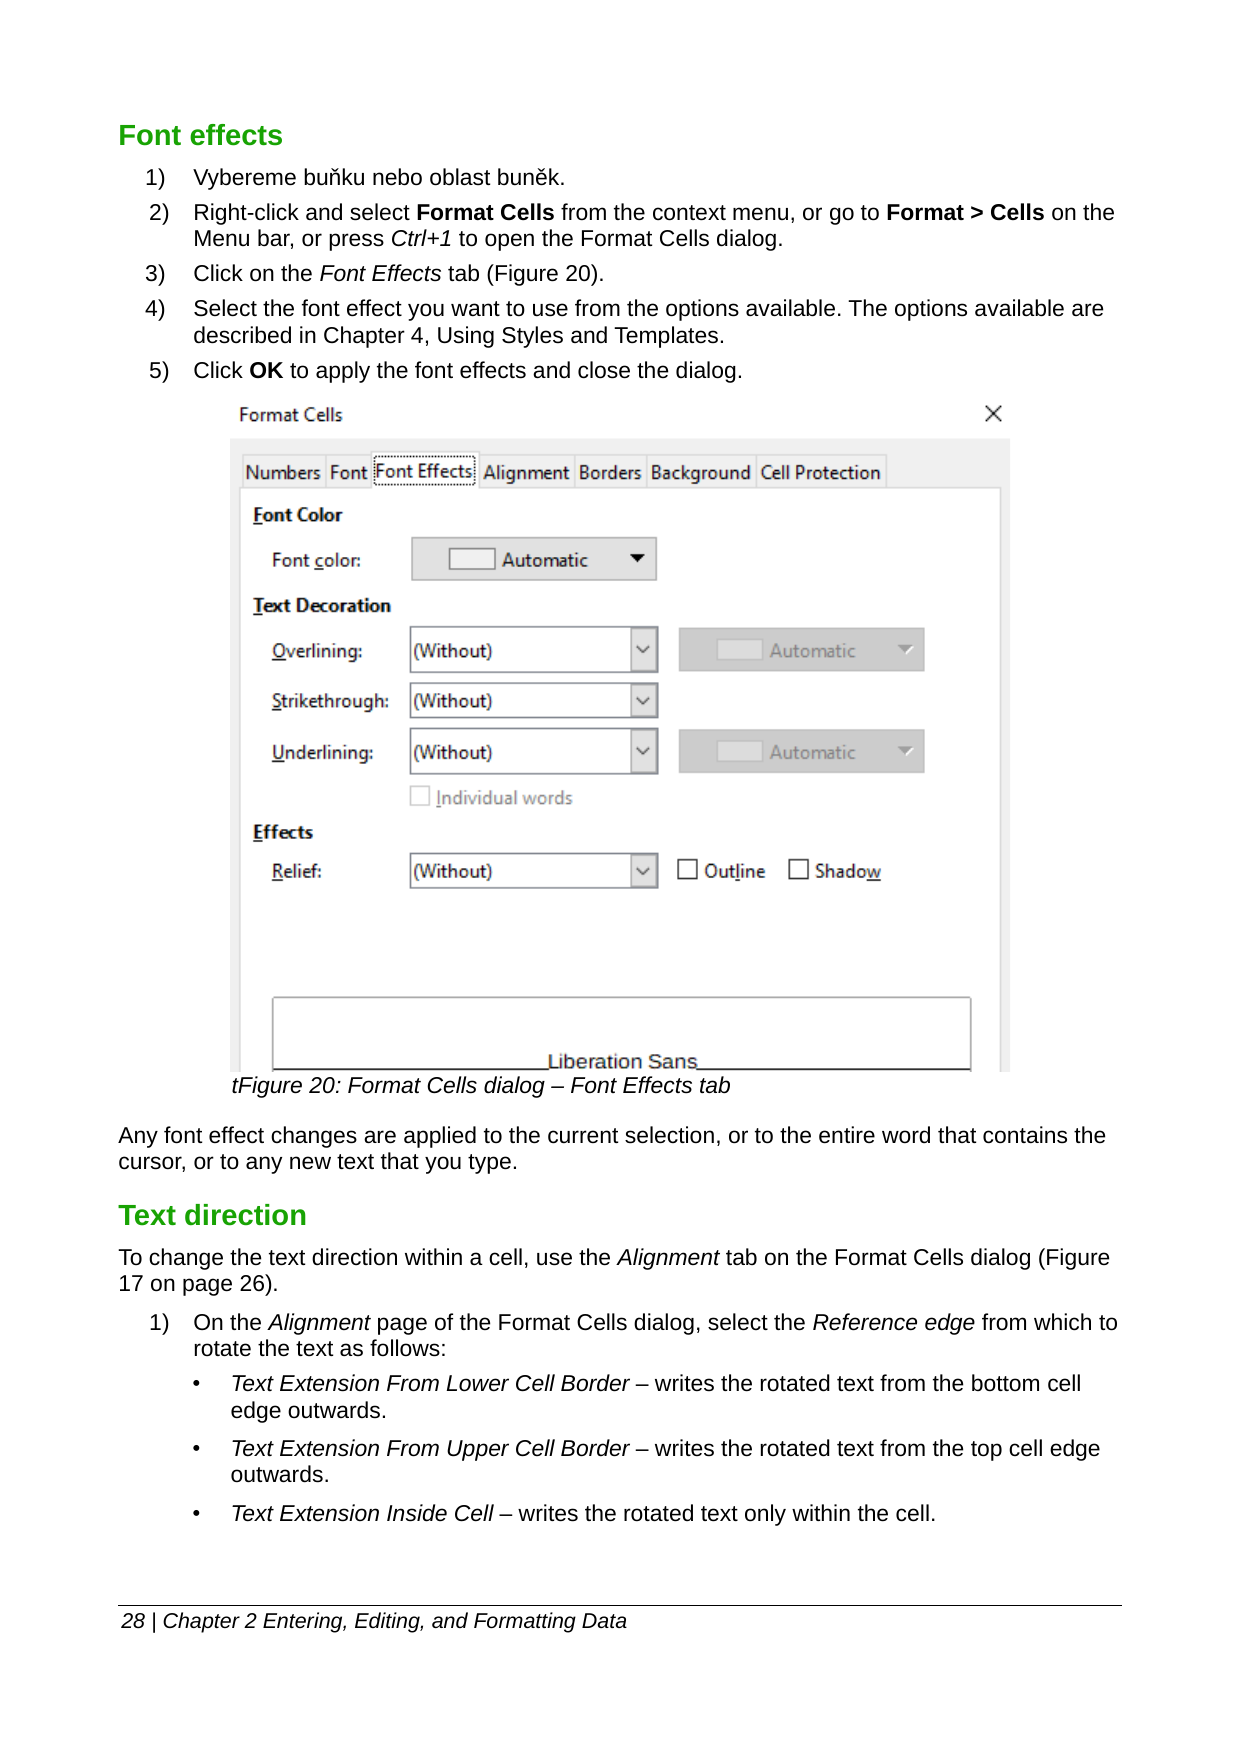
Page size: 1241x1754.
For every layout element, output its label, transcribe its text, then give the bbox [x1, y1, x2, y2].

list On the Alignment page of the Format Cells dialog, select the Reference edge from which to rotate the text as follows: [169, 1309, 1122, 1361]
list Vybereme buňku nebo oblast buněk. [165, 163, 1122, 190]
subtitle Text direction [118, 1198, 1122, 1232]
text tFigure 20: Format Cells dialog – Font Effects tab [231, 1072, 1009, 1098]
list Text Extension Inside Cell – writes the rotated text only within the cell. [192, 1499, 1122, 1526]
text To change the text direction within a cell, use the Alignment tab on the Format Cells dialog (Figure 17 on page 26). [118, 1243, 1122, 1296]
text Any font effect changes are applied to the current selection, or to the entire word that contains the cursor, or to any new text that you type. [118, 1122, 1122, 1174]
picture [230, 395, 1011, 1072]
list Click on the Font Effects tab (Figure 20). [165, 260, 1122, 287]
list Select the font effect you want to use from the options available. The options available are described in Chapter 4, Using Styles and Templates. [165, 295, 1122, 348]
list Right-click and select Format Cells from the context menu, or go to Format > Cells on the Menu bar, or press Ctrl+1 to open the Format Cells dialog. [169, 199, 1122, 251]
list Click OK to apply the font effects and close the dialog. [169, 357, 1122, 383]
list Text Extension From Upper Cell Border – writes the rotated text from the top cell edge outwards. [192, 1435, 1122, 1488]
list Text Extension From Lower Cell Border – writes the rotated text from the bottom cell edge outwards. [192, 1370, 1122, 1423]
subtitle Font effects [118, 118, 1122, 152]
